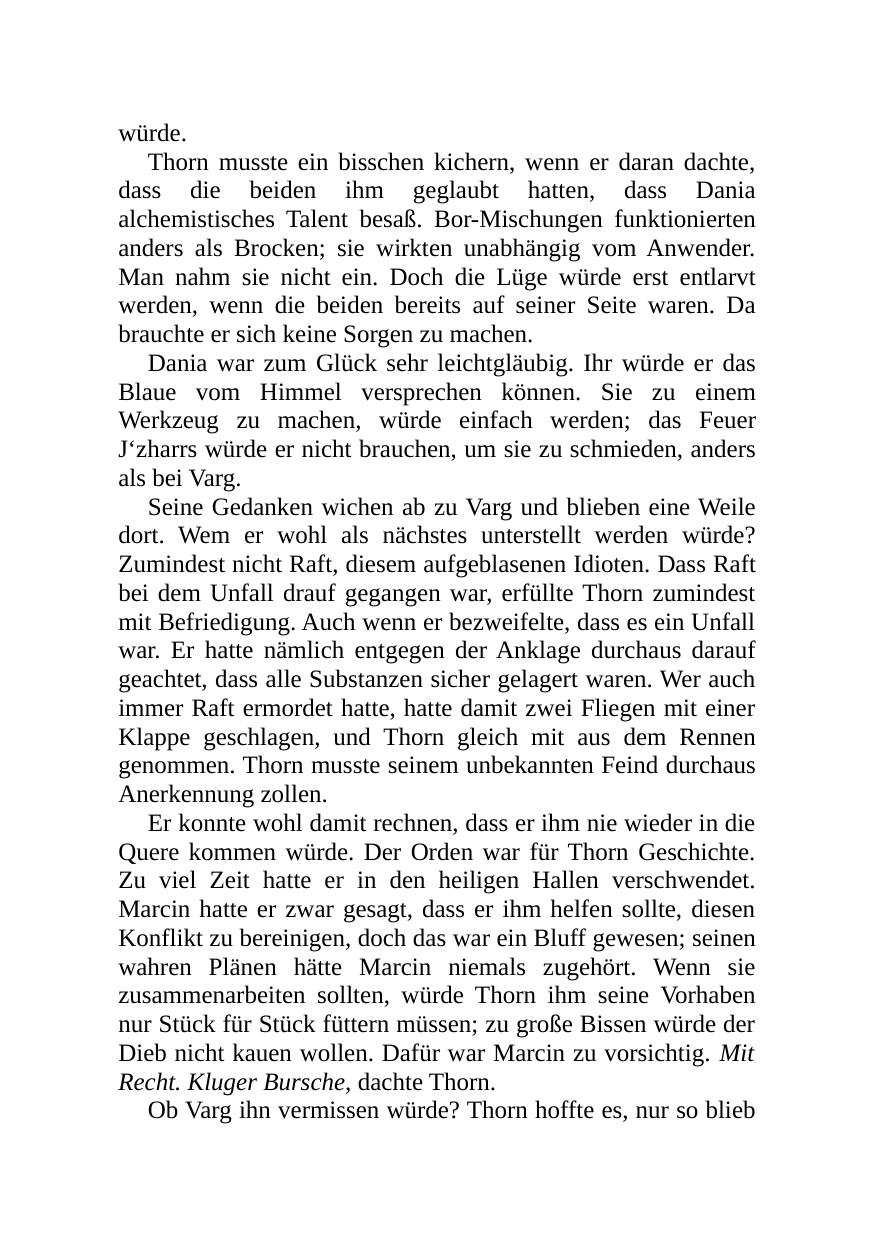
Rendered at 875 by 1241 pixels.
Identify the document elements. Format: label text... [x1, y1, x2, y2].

text würde. [118, 118, 756, 147]
text Seine Gedanken wichen ab zu Varg und blieben eine Weile dort. Wem er wohl als nächstes unterstellt werden würde? Zumindest nicht Raft, diesem aufgeblasenen Idioten. Dass Raft bei dem Unfall drauf gegangen war, erfüllte Thorn zumindest mit Befriedigung. Auch wenn er bezweifelte, dass es ein Unfall war. Er hatte nämlich entgegen der Anklage durchaus darauf geachtet, dass alle Substanzen sicher gelagert waren. Wer auch immer Raft ermordet hatte, hatte damit zwei Fliegen mit einer Klappe geschlagen, und Thorn gleich mit aus dem Rennen genommen. Thorn musste seinem unbekannten Feind durchaus Anerkennung zollen. [118, 492, 756, 808]
text Ob Varg ihn vermissen würde? Thorn hoffte es, nur so blieb [118, 1096, 756, 1124]
text Er konnte wohl damit rechnen, dass er ihm nie wieder in die Quere kommen würde. Der Orden war für Thorn Geschichte. Zu viel Zeit hatte er in den heiligen Hallen verschwendet. Marcin hatte er zwar gesagt, dass er ihm helfen sollte, diesen Konflikt zu bereinigen, doch das war ein Bluff gewesen; seinen wahren Plänen hätte Marcin niemals zugehört. Wenn sie zusammenarbeiten sollten, würde Thorn ihm seine Vorhaben nur Stück für Stück füttern müssen; zu große Bissen würde der Dieb nicht kauen wollen. Dafür war Marcin zu vorsichtig. Mit Recht. Kluger Bursche, dachte Thorn. [118, 808, 756, 1096]
text Thorn musste ein bisschen kichern, wenn er daran dachte, dass die beiden ihm geglaubt hatten, dass Dania alchemistisches Talent besaß. Bor-Mischungen funktionierten anders als Brocken; sie wirkten unabhängig vom Anwender. Man nahm sie nicht ein. Doch die Lüge würde erst entlarvt werden, wenn die beiden bereits auf seiner Seite waren. Da brauchte er sich keine Sorgen zu machen. [118, 147, 756, 348]
text Dania war zum Glück sehr leichtgläubig. Ihr würde er das Blaue vom Himmel versprechen können. Sie zu einem Werkzeug zu machen, würde einfach werden; das Feuer J‘zharrs würde er nicht brauchen, um sie zu schmieden, anders als bei Varg. [118, 348, 756, 492]
